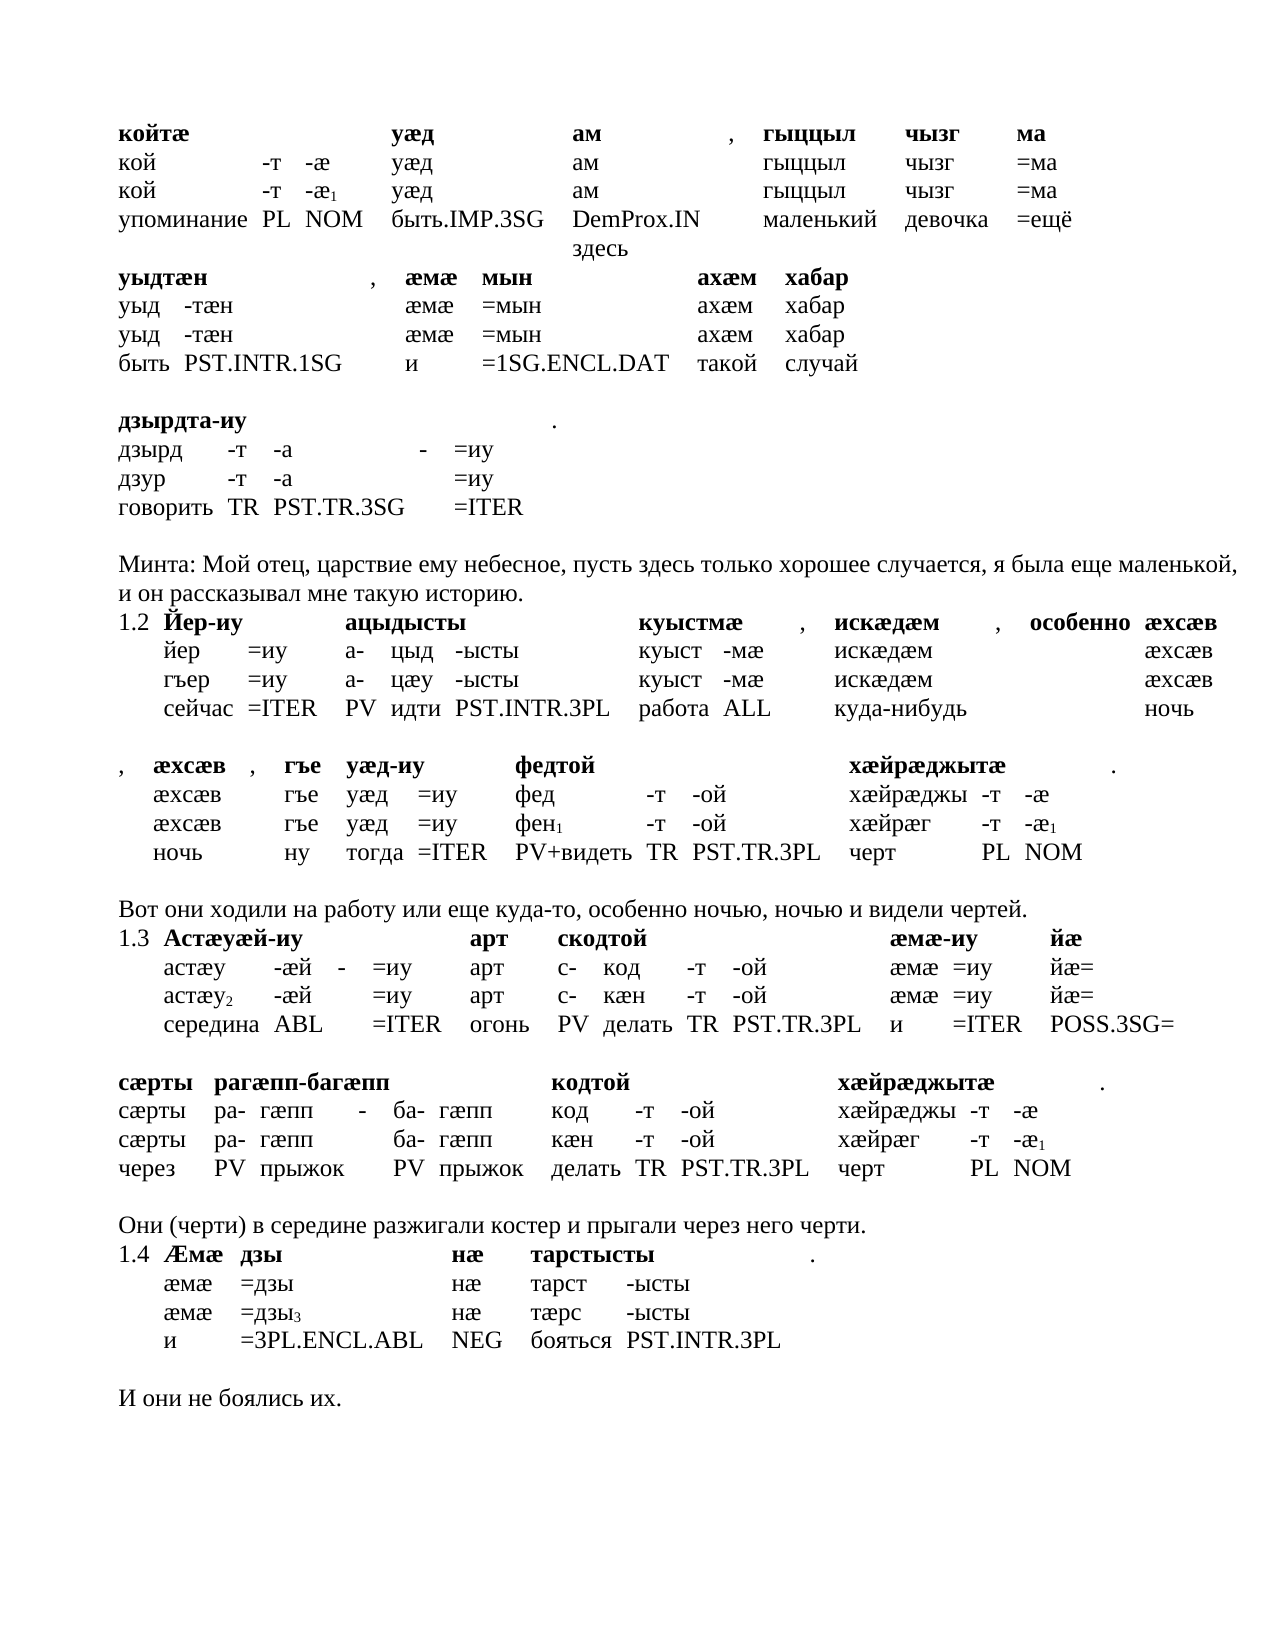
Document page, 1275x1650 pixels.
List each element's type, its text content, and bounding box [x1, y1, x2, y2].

text хæйрæг [838, 1124, 956, 1153]
text ABL [273, 1009, 323, 1038]
text PST.TR.3SG [273, 492, 405, 521]
text прыжок [439, 1153, 524, 1182]
text делать [551, 1153, 621, 1182]
text æхсæв [1144, 636, 1213, 664]
text уæд [346, 779, 404, 808]
text арт [469, 923, 543, 952]
text тогда [346, 837, 404, 866]
text случай [785, 348, 858, 377]
text сейчас [163, 693, 234, 722]
text ацыдысты [345, 607, 624, 636]
text , [995, 607, 1016, 636]
text уæд [391, 118, 558, 147]
text PV [345, 693, 377, 722]
text астæу [163, 952, 260, 981]
text федтой [515, 751, 835, 779]
text =ITER [372, 1009, 442, 1038]
text -ысты [626, 1297, 782, 1326]
text йæ= [1050, 952, 1174, 981]
text ахæм [697, 262, 771, 291]
text гъе [284, 808, 318, 837]
text -т [227, 463, 259, 492]
text -ой [732, 952, 862, 981]
text PST.INTR.3PL [626, 1326, 782, 1354]
text дзур [118, 463, 213, 492]
text TR [646, 837, 678, 866]
text PL [981, 837, 1011, 866]
text черт [849, 837, 968, 866]
text цыд [391, 636, 441, 664]
text и [889, 1009, 939, 1038]
text ра- [214, 1096, 246, 1124]
text уыд [118, 319, 170, 348]
text астæу2 [163, 981, 260, 1009]
text хабар [785, 319, 858, 348]
text . [551, 406, 572, 434]
text =иу [454, 463, 523, 492]
text ALL [723, 693, 772, 722]
text =иу [417, 779, 487, 808]
text PL [262, 204, 291, 233]
text =ITER [247, 693, 317, 722]
text PST.INTR.1SG [184, 348, 342, 377]
text =3PL.ENCL.ABL [240, 1326, 424, 1354]
text сæрты [118, 1124, 186, 1153]
text PV [557, 1009, 589, 1038]
text хæйрæджытæ [849, 751, 1097, 779]
text хабар [785, 262, 872, 291]
text -ысты [455, 636, 611, 664]
text огонь [469, 1009, 530, 1038]
text -ой [692, 779, 821, 808]
text упоминание [118, 204, 248, 233]
text куыст [638, 636, 709, 664]
text -т [646, 779, 678, 808]
text Йер-иу [163, 607, 331, 636]
text дзырдта-иу [118, 406, 537, 434]
text æмæ-иу [889, 923, 1036, 952]
text , [370, 262, 391, 291]
text и [163, 1326, 212, 1354]
text особенно [1029, 607, 1131, 636]
text - [358, 1096, 379, 1124]
text ну [284, 837, 318, 866]
text -тæн [184, 319, 342, 348]
text и [405, 348, 454, 377]
text гæпп [260, 1124, 344, 1153]
text =иу [454, 434, 523, 463]
text гъе [284, 751, 332, 779]
text , [249, 751, 270, 779]
text гъе [284, 779, 318, 808]
text уæд [391, 176, 544, 204]
text -æй [273, 952, 323, 981]
text , [118, 751, 139, 779]
text æмæ [889, 952, 939, 981]
text =мын [482, 319, 669, 348]
text -мæ [723, 664, 772, 693]
text -æ1 [1013, 1124, 1071, 1153]
text кодтой [551, 1067, 824, 1096]
text -т [227, 434, 259, 463]
text нæ [451, 1239, 517, 1268]
text ра- [214, 1124, 246, 1153]
text уыд [118, 291, 170, 319]
text код [603, 952, 673, 981]
text гыццыл [763, 176, 877, 204]
text -т [262, 176, 291, 204]
text =ма [1016, 176, 1072, 204]
text TR [635, 1153, 667, 1182]
text -а [273, 434, 405, 463]
text æхсæв [1144, 607, 1227, 636]
text -ой [681, 1124, 810, 1153]
text работа [638, 693, 709, 722]
text =дзы3 [240, 1297, 424, 1326]
text 1.4 [118, 1239, 149, 1268]
text PV [214, 1153, 246, 1182]
text æмæ [405, 291, 454, 319]
text æмæ [405, 262, 468, 291]
text -æ [1024, 779, 1083, 808]
text TR [687, 1009, 719, 1038]
text гъер [163, 664, 234, 693]
text æмæ [889, 981, 939, 1009]
text кæн [603, 981, 673, 1009]
text -ой [681, 1096, 810, 1124]
text уæд-иу [346, 751, 501, 779]
text цæу [391, 664, 441, 693]
text -т [635, 1124, 667, 1153]
text PST.TR.3PL [681, 1153, 810, 1182]
text -т [262, 147, 291, 176]
text æхсæв [153, 808, 222, 837]
text ба- [393, 1096, 425, 1124]
text фен1 [515, 808, 632, 837]
text быть.IMP.3SG [391, 204, 544, 233]
text -тæн [184, 291, 342, 319]
text -æ [305, 147, 363, 176]
text æхсæв [1144, 664, 1213, 693]
text ночь [153, 837, 222, 866]
text черт [838, 1153, 956, 1182]
text Минта: Мой отец, царствие ему небесное, пусть здесь только хорошее случается, я была еще маленькой, и он рассказывал мне такую историю. [118, 549, 1249, 607]
text =иу [372, 952, 442, 981]
text арт [469, 981, 530, 1009]
text . [1110, 751, 1131, 779]
text уæд [346, 808, 404, 837]
text здесь [572, 233, 714, 262]
text - [419, 434, 440, 463]
text =иу [417, 808, 487, 837]
text NEG [451, 1326, 503, 1354]
text уыдтæн [118, 262, 356, 291]
text NOM [1024, 837, 1083, 866]
text хæйрæг [849, 808, 968, 837]
text Астæуæй-иу [163, 923, 456, 952]
text PST.INTR.3PL [455, 693, 611, 722]
text середина [163, 1009, 260, 1038]
text =1SG.ENCL.DAT [482, 348, 669, 377]
text куыстмæ [638, 607, 786, 636]
text гыццыл [763, 147, 877, 176]
text рагæпп-багæпп [214, 1067, 537, 1096]
text -т [687, 952, 719, 981]
text скодтой [557, 923, 876, 952]
text ночь [1144, 693, 1213, 722]
text девочка [905, 204, 989, 233]
text æхсæв [153, 779, 222, 808]
text ам [572, 118, 714, 147]
text -т [970, 1124, 999, 1153]
text POSS.3SG= [1050, 1009, 1174, 1038]
text тарстысты [530, 1239, 796, 1268]
text -ой [732, 981, 862, 1009]
text PST.TR.3PL [732, 1009, 862, 1038]
text такой [697, 348, 757, 377]
text через [118, 1153, 186, 1182]
text =иу [372, 981, 442, 1009]
text , [799, 607, 820, 636]
text тæрс [530, 1297, 612, 1326]
text æмæ [163, 1297, 212, 1326]
text арт [469, 952, 530, 981]
text TR [227, 492, 259, 521]
text говорить [118, 492, 213, 521]
text тарст [530, 1268, 612, 1297]
text чызг [905, 118, 1003, 147]
text -ой [692, 808, 821, 837]
text æхсæв [153, 751, 236, 779]
text ахæм [697, 291, 757, 319]
text делать [603, 1009, 673, 1038]
text -т [687, 981, 719, 1009]
text . [809, 1239, 830, 1268]
text код [551, 1096, 621, 1124]
text . [1099, 1067, 1120, 1096]
text 1.3 [118, 923, 149, 952]
text йер [163, 636, 234, 664]
text -ысты [455, 664, 611, 693]
text искæдæм [834, 636, 967, 664]
text хæйрæджы [849, 779, 968, 808]
text с- [557, 952, 589, 981]
text хæйрæджы [838, 1096, 956, 1124]
text -т [981, 808, 1011, 837]
text маленький [763, 204, 877, 233]
text койтæ [118, 118, 377, 147]
text с- [557, 981, 589, 1009]
text йæ= [1050, 981, 1174, 1009]
text ам [572, 176, 701, 204]
text PV [393, 1153, 425, 1182]
text фед [515, 779, 632, 808]
text =мын [482, 291, 669, 319]
text =иу [952, 981, 1022, 1009]
text дзы [240, 1239, 438, 1268]
text кой [118, 147, 248, 176]
text бояться [530, 1326, 612, 1354]
text мын [482, 262, 683, 291]
text искæдæм [834, 607, 981, 636]
text ам [572, 147, 701, 176]
text кой [118, 176, 248, 204]
text ма [1016, 118, 1086, 147]
text =ма [1016, 147, 1072, 176]
text 1.2 [118, 607, 149, 636]
text DemProx.IN [572, 204, 701, 233]
text NOM [305, 204, 363, 233]
text -т [635, 1096, 667, 1124]
text сæрты [118, 1096, 186, 1124]
text гыццыл [763, 118, 891, 147]
text чызг [905, 147, 989, 176]
text -æ [1013, 1096, 1071, 1124]
text -ысты [626, 1268, 782, 1297]
text гæпп [439, 1124, 524, 1153]
text NOM [1013, 1153, 1071, 1182]
text =иу [952, 952, 1022, 981]
text Они (черти) в середине разжигали костер и прыгали через него черти. [118, 1211, 1249, 1239]
text гæпп [260, 1096, 344, 1124]
text гæпп [439, 1096, 524, 1124]
text -а [273, 463, 405, 492]
text Æмæ [163, 1239, 226, 1268]
text -т [981, 779, 1011, 808]
text -т [646, 808, 678, 837]
text -т [970, 1096, 999, 1124]
text =иу [247, 636, 317, 664]
text идти [391, 693, 441, 722]
text чызг [905, 176, 989, 204]
text Вот они ходили на работу или еще куда-то, особенно ночью, ночью и видели чертей. [118, 894, 1249, 923]
text прыжок [260, 1153, 344, 1182]
text дзырд [118, 434, 213, 463]
text -æй [273, 981, 323, 1009]
text =дзы [240, 1268, 424, 1297]
text -мæ [723, 636, 772, 664]
text йæ [1050, 923, 1188, 952]
text уæд [391, 147, 544, 176]
text сæрты [118, 1067, 200, 1096]
text æмæ [405, 319, 454, 348]
text æмæ [163, 1268, 212, 1297]
text PL [970, 1153, 999, 1182]
text куда-нибудь [834, 693, 967, 722]
text , [728, 118, 749, 147]
text - [337, 952, 358, 981]
text =иу [247, 664, 317, 693]
text кæн [551, 1124, 621, 1153]
text =ещё [1016, 204, 1072, 233]
text PV+видеть [515, 837, 632, 866]
text =ITER [454, 492, 523, 521]
text куыст [638, 664, 709, 693]
text =ITER [952, 1009, 1022, 1038]
text -æ1 [1024, 808, 1083, 837]
text хæйрæджытæ [838, 1067, 1085, 1096]
text И они не боялись их. [118, 1383, 1249, 1412]
text быть [118, 348, 170, 377]
text -æ1 [305, 176, 363, 204]
text искæдæм [834, 664, 967, 693]
text ахæм [697, 319, 757, 348]
text хабар [785, 291, 858, 319]
text а- [345, 636, 377, 664]
text ба- [393, 1124, 425, 1153]
text нæ [451, 1297, 503, 1326]
text а- [345, 664, 377, 693]
text =ITER [417, 837, 487, 866]
text PST.TR.3PL [692, 837, 821, 866]
text нæ [451, 1268, 503, 1297]
